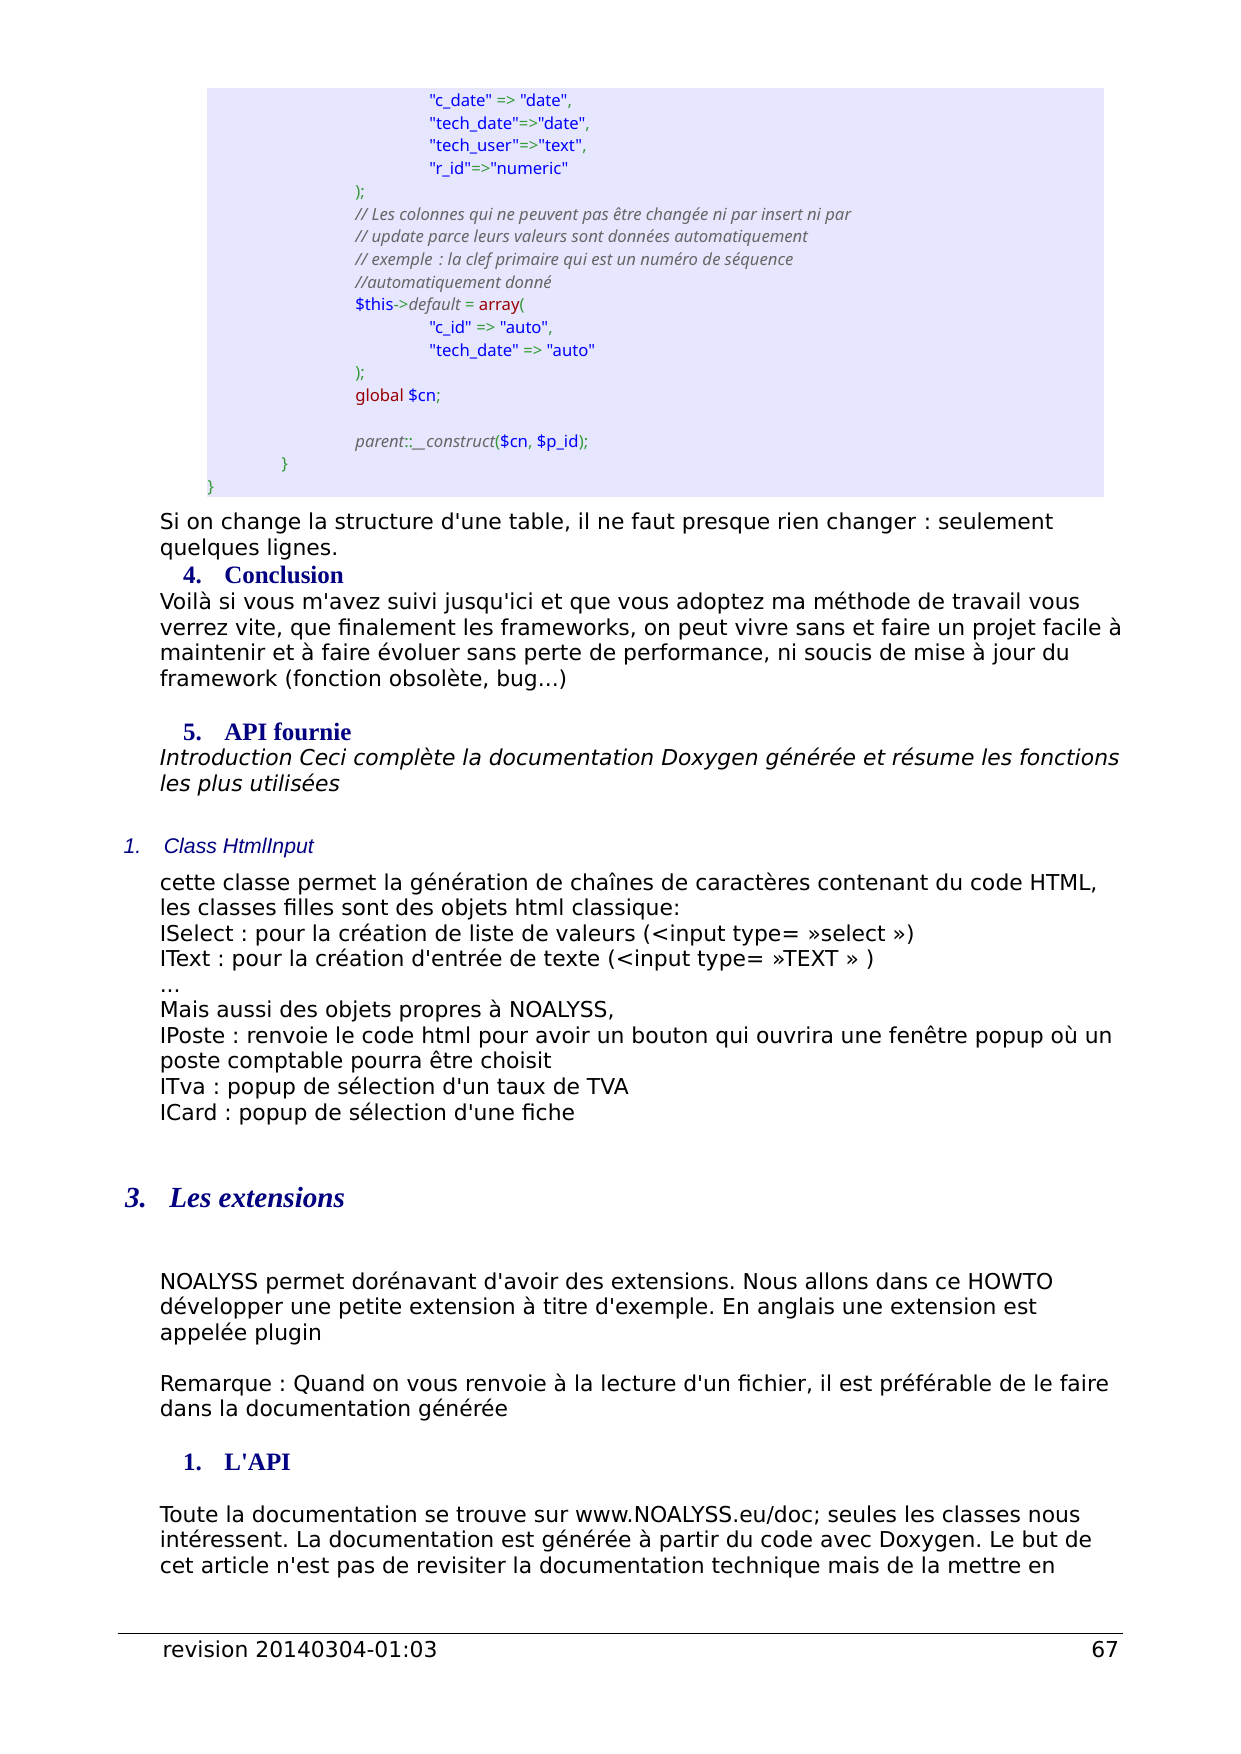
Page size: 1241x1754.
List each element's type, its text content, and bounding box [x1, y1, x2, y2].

subtitle Les extensions [117, 1180, 1123, 1214]
text Mais aussi des objets propres à NOALYSS, [159, 998, 1123, 1023]
text ISelect : pour la création de liste de valeurs (<input type= »select ») [159, 921, 1123, 947]
text IText : pour la création d'entrée de texte (<input type= »TEXT » ) [159, 947, 1123, 972]
text cette classe permet la génération de chaînes de caractères contenant du code HTML, les classes filles sont des objets html classique: [159, 870, 1123, 921]
text ITva : popup de sélection d'un taux de TVA [159, 1074, 1123, 1100]
text NOALYSS permet dorénavant d'avoir des extensions. Nous allons dans ce HOWTO développer une petite extension à titre d'exemple. En anglais une extension est appelée plugin Remarque : Quand on vous renvoie à la lecture d'un fichier, il est préférable de le faire dans la documentation générée [159, 1243, 1123, 1422]
text ICard : popup de sélection d'une fiche [159, 1100, 1123, 1125]
subtitle Conclusion [177, 560, 1123, 589]
text Toute la documentation se trouve sur www.NOALYSS.eu/doc; seules les classes nous intéressent. La documentation est générée à partir du code avec Doxygen. Le but de cet article n'est pas de revisiter la documentation technique mais de la mettre en [159, 1476, 1123, 1578]
text "c_date" => "date", "tech_date"=>"date", "tech_user"=>"text", "r_id"=>"numeric" ); // Les colonnes qui ne peuvent pas être changée ni par insert ni par // update parce leurs valeurs sont données automatiquement // exemple : la clef primaire qui est un numéro de séquence //automatiquement donné $this->default = array( "c_id" => "auto", "tech_date" => "auto" ); global $cn; parent::__construct($cn, $p_id); } } [207, 88, 1104, 497]
subtitle API fournie [177, 717, 1123, 745]
subtitle L'API [177, 1447, 1123, 1476]
text Voilà si vous m'avez suivi jusqu'ici et que vous adoptez ma méthode de travail vous verrez vite, que finalement les frameworks, on peut vivre sans et faire un projet facile à maintenir et à faire évoluer sans perte de performance, ni soucis de mise à jour du framework (fonction obsolète, bug...) [159, 589, 1123, 691]
text IPoste : renvoie le code html pour avoir un bouton qui ouvrira une fenêtre popup où un poste comptable pourra être choisit [159, 1023, 1123, 1074]
text Si on change la structure d'une table, il ne faut presque rien changer : seulement quelques lignes. [159, 509, 1123, 560]
text ... [159, 972, 1123, 998]
text Introduction Ceci complète la documentation Doxygen générée et résume les fonctions les plus utilisées [159, 745, 1123, 796]
subtitle Class HtmlInput [117, 834, 1123, 858]
